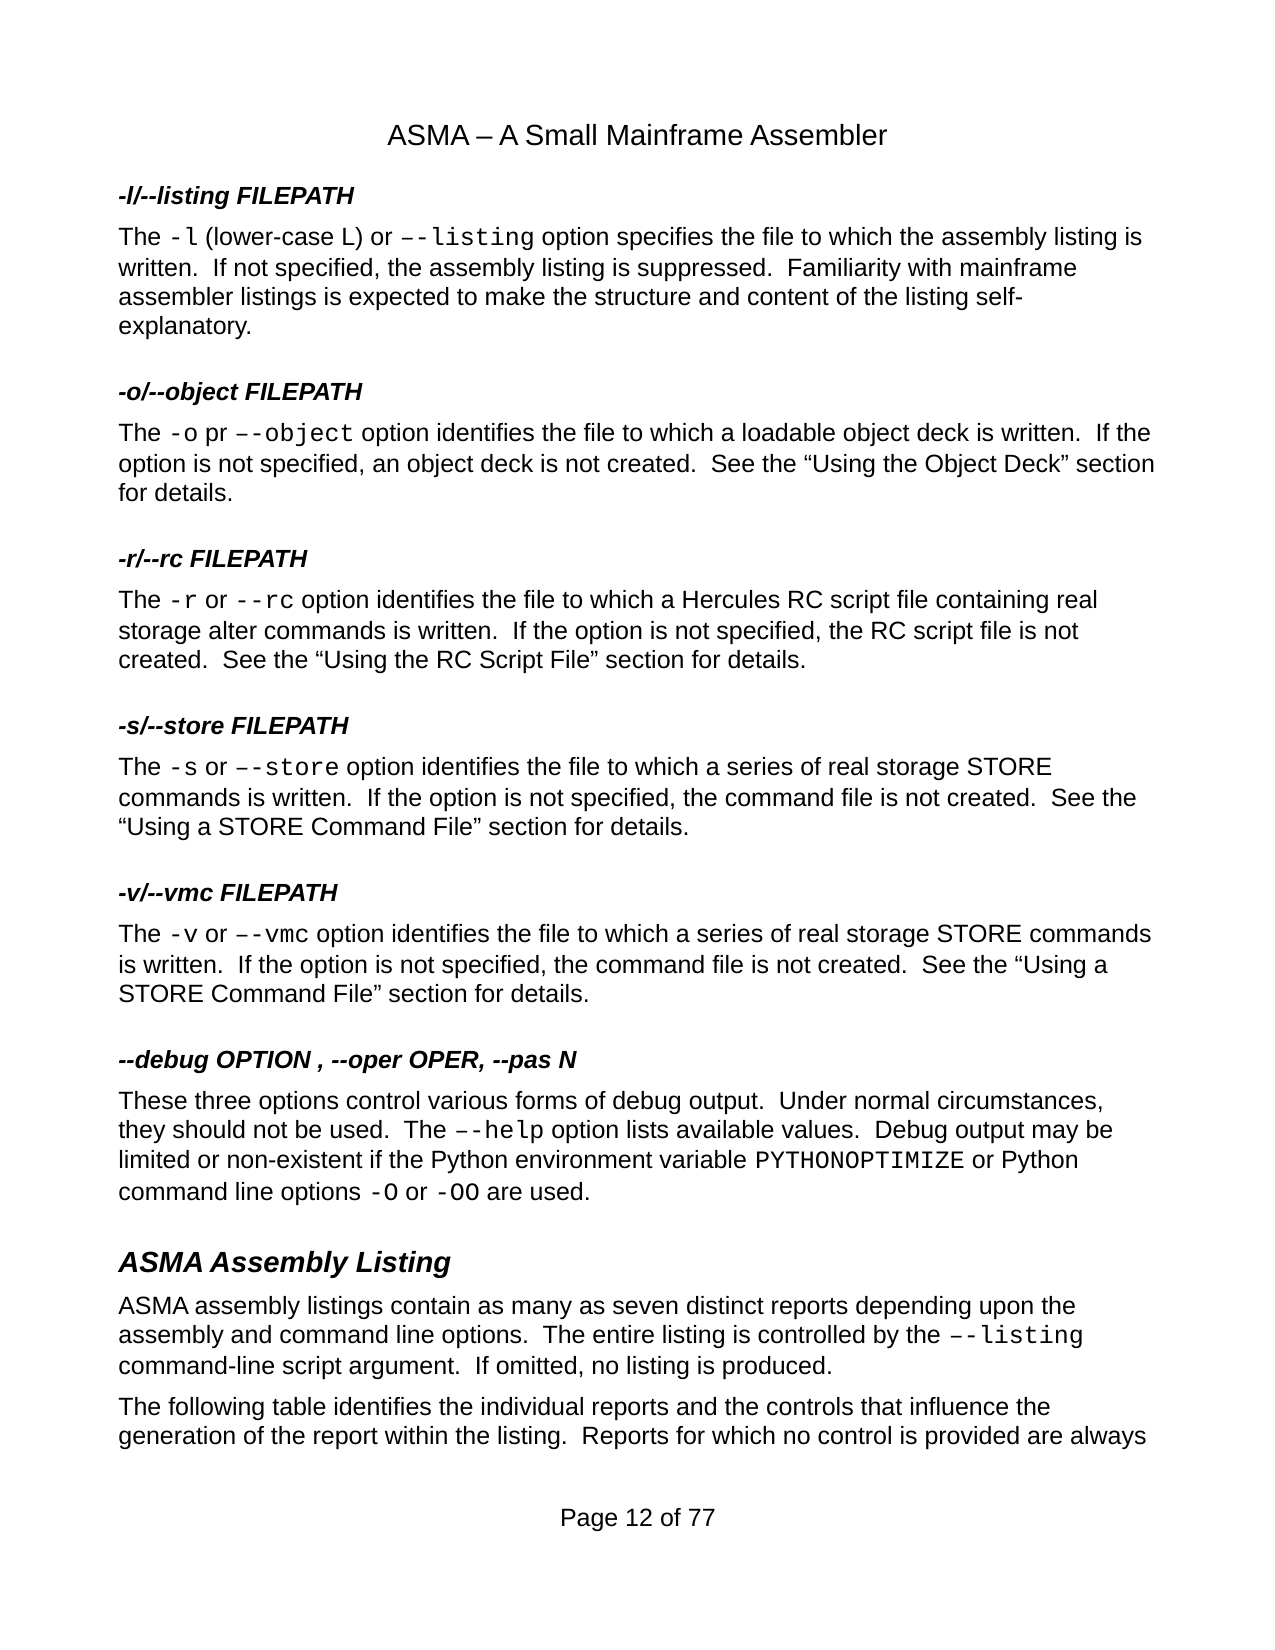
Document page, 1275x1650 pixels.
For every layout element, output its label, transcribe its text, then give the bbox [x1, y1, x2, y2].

text The -s or –-store option identifies the file to which a series of real storage STORE commands is written. If the option is not specified, the command file is not created. See the “Using a STORE Command File” section for details. [118, 752, 1157, 840]
text These three options control various forms of debug output. Under normal circumstances, they should not be used. The –-help option lists available values. Debug output may be limited or non-existent if the Python environment variable PYTHONOPTIMIZE or Python command line options -O or -OO are used. [118, 1086, 1157, 1207]
subtitle -o/--object FILEPATH [118, 377, 1157, 405]
subtitle -l/--listing FILEPATH [118, 181, 1157, 210]
subtitle ASMA Assembly Listing [118, 1245, 1157, 1278]
text The -r or --rc option identifies the file to which a Hercules RC script file containing real storage alter commands is written. If the option is not specified, the RC script file is not created. See the “Using the RC Script File” section for details. [118, 585, 1157, 673]
text The following table identifies the individual reports and the controls that influence the generation of the report within the listing. Reports for which no control is provided are always [118, 1392, 1157, 1449]
subtitle -r/--rc FILEPATH [118, 544, 1157, 572]
subtitle --debug OPTION , --oper OPER, --pas N [118, 1045, 1157, 1073]
subtitle -s/--store FILEPATH [118, 711, 1157, 739]
text The -v or –-vmc option identifies the file to which a series of real storage STORE commands is written. If the option is not specified, the command file is not created. See the “Using a STORE Command File” section for details. [118, 919, 1157, 1007]
subtitle -v/--vmc FILEPATH [118, 878, 1157, 906]
text The -l (lower-case L) or –-listing option specifies the file to which the assembly listing is written. If not specified, the assembly listing is suppressed. Familiarity with mainframe assembler listings is expected to make the structure and content of the listing self-explanatory. [118, 222, 1157, 339]
text The -o pr –-object option identifies the file to which a loadable object deck is written. If the option is not specified, an object deck is not created. See the “Using the Object Deck” section for details. [118, 418, 1157, 506]
text ASMA assembly listings contain as many as seven distinct reports depending upon the assembly and command line options. The entire listing is controlled by the –-listing command-line script argument. If omitted, no listing is produced. [118, 1291, 1157, 1379]
